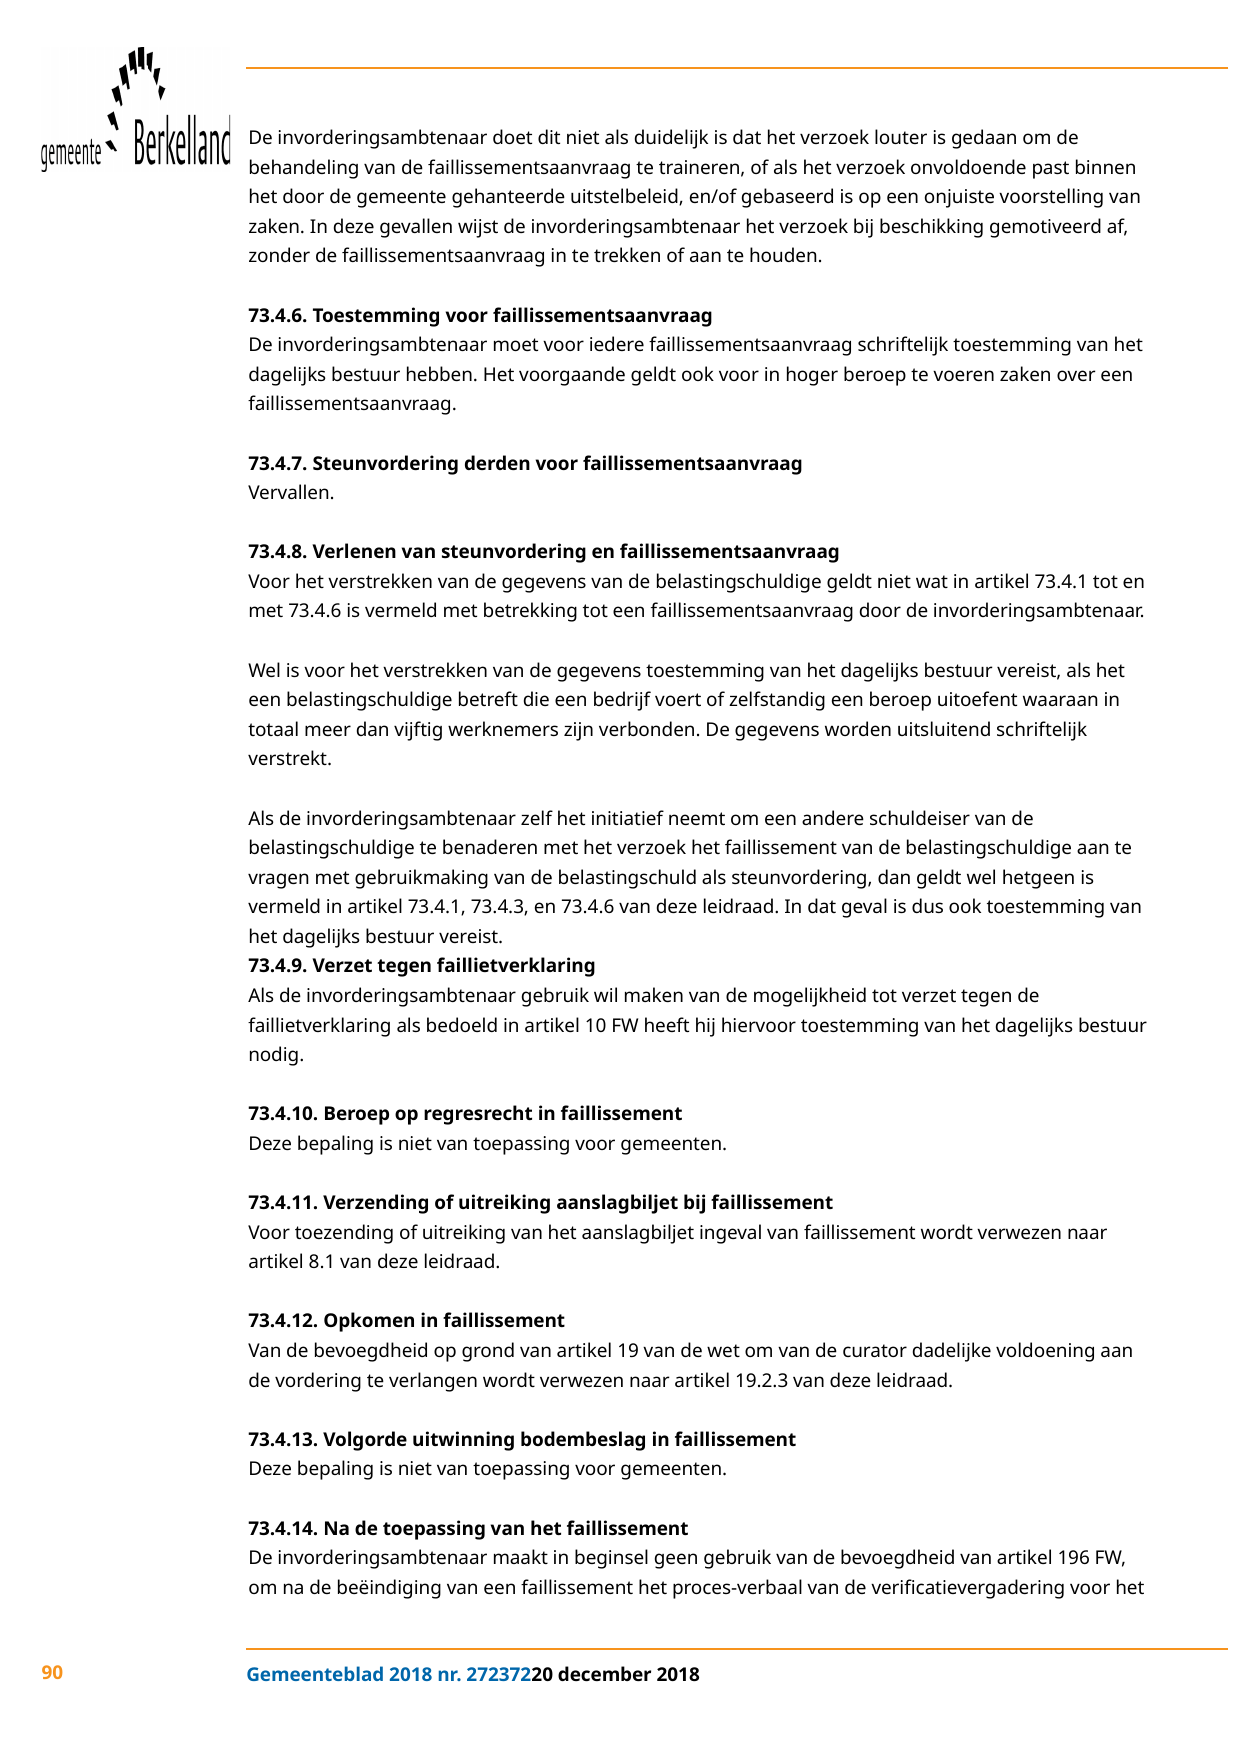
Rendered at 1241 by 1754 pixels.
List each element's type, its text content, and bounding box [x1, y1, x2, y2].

text Als de invorderingsambtenaar zelf het initiatief neemt om een andere schuldeiser van de belastingschuldige te benaderen met het verzoek het faillissement van de belastingschuldige aan te vragen met gebruikmaking van de belastingschuld als steunvordering, dan geldt wel hetgeen is vermeld in artikel 73.4.1, 73.4.3, en 73.4.6 van deze leidraad. In dat geval is dus ook toestemming van het dagelijks bestuur vereist. [248, 805, 1152, 949]
text 73.4.9. Verzet tegen faillietverklaring [248, 953, 1152, 978]
text 73.4.11. Verzending of uitreiking aanslagbiljet bij faillissement [248, 1189, 1152, 1215]
text 73.4.7. Steunvordering derden voor faillissementsaanvraag [248, 450, 1152, 476]
text De invorderingsambtenaar moet voor iedere faillissementsaanvraag schriftelijk toestemming van het dagelijks bestuur hebben. Het voorgaande geldt ook voor in hoger beroep te voeren zaken over een faillissementsaanvraag. [248, 331, 1152, 416]
text 73.4.8. Verlenen van steunvordering en faillissementsaanvraag [248, 538, 1152, 564]
text 73.4.14. Na de toepassing van het faillissement [248, 1515, 1152, 1541]
picture [41, 47, 231, 172]
text 73.4.13. Volgorde uitwinning bodembeslag in faillissement [248, 1426, 1152, 1452]
text 73.4.10. Beroep op regresrecht in faillissement [248, 1101, 1152, 1126]
text De invorderingsambtenaar doet dit niet als duidelijk is dat het verzoek louter is gedaan om de behandeling van de faillissementsaanvraag te traineren, of als het verzoek onvoldoende past binnen het door de gemeente gehanteerde uitstelbeleid, en/of gebaseerd is op een onjuiste voorstelling van zaken. In deze gevallen wijst de invorderingsambtenaar het verzoek bij beschikking gemotiveerd af, zonder de faillissementsaanvraag in te trekken of aan te houden. [248, 124, 1152, 268]
text Voor toezending of uitreiking van het aanslagbiljet ingeval van faillissement wordt verwezen naar artikel 8.1 van deze leidraad. [248, 1219, 1152, 1274]
text Deze bepaling is niet van toepassing voor gemeenten. [248, 1456, 1152, 1481]
text De invorderingsambtenaar maakt in beginsel geen gebruik van de bevoegdheid van artikel 196 FW, om na de beëindiging van een faillissement het proces-verbaal van de verificatievergadering voor het [248, 1544, 1152, 1600]
text Wel is voor het verstrekken van de gegevens toestemming van het dagelijks bestuur vereist, als het een belastingschuldige betreft die een bedrijf voert of zelfstandig een beroep uitoefent waaraan in totaal meer dan vijftig werknemers zijn verbonden. De gegevens worden uitsluitend schriftelijk verstrekt. [248, 657, 1152, 771]
text Als de invorderingsambtenaar gebruik wil maken van de mogelijkheid tot verzet tegen de faillietverklaring als bedoeld in artikel 10 FW heeft hij hiervoor toestemming van het dagelijks bestuur nodig. [248, 982, 1152, 1067]
text 73.4.6. Toestemming voor faillissementsaanvraag [248, 302, 1152, 328]
text Deze bepaling is niet van toepassing voor gemeenten. [248, 1130, 1152, 1156]
text Vervallen. [248, 479, 1152, 505]
text Van de bevoegdheid op grond van artikel 19 van de wet om van de curator dadelijke voldoening aan de vordering te verlangen wordt verwezen naar artikel 19.2.3 van deze leidraad. [248, 1337, 1152, 1393]
text Voor het verstrekken van de gegevens van de belastingschuldige geldt niet wat in artikel 73.4.1 tot en met 73.4.6 is vermeld met betrekking tot een faillissementsaanvraag door de invorderingsambtenaar. [248, 568, 1152, 623]
text 73.4.12. Opkomen in faillissement [248, 1308, 1152, 1333]
